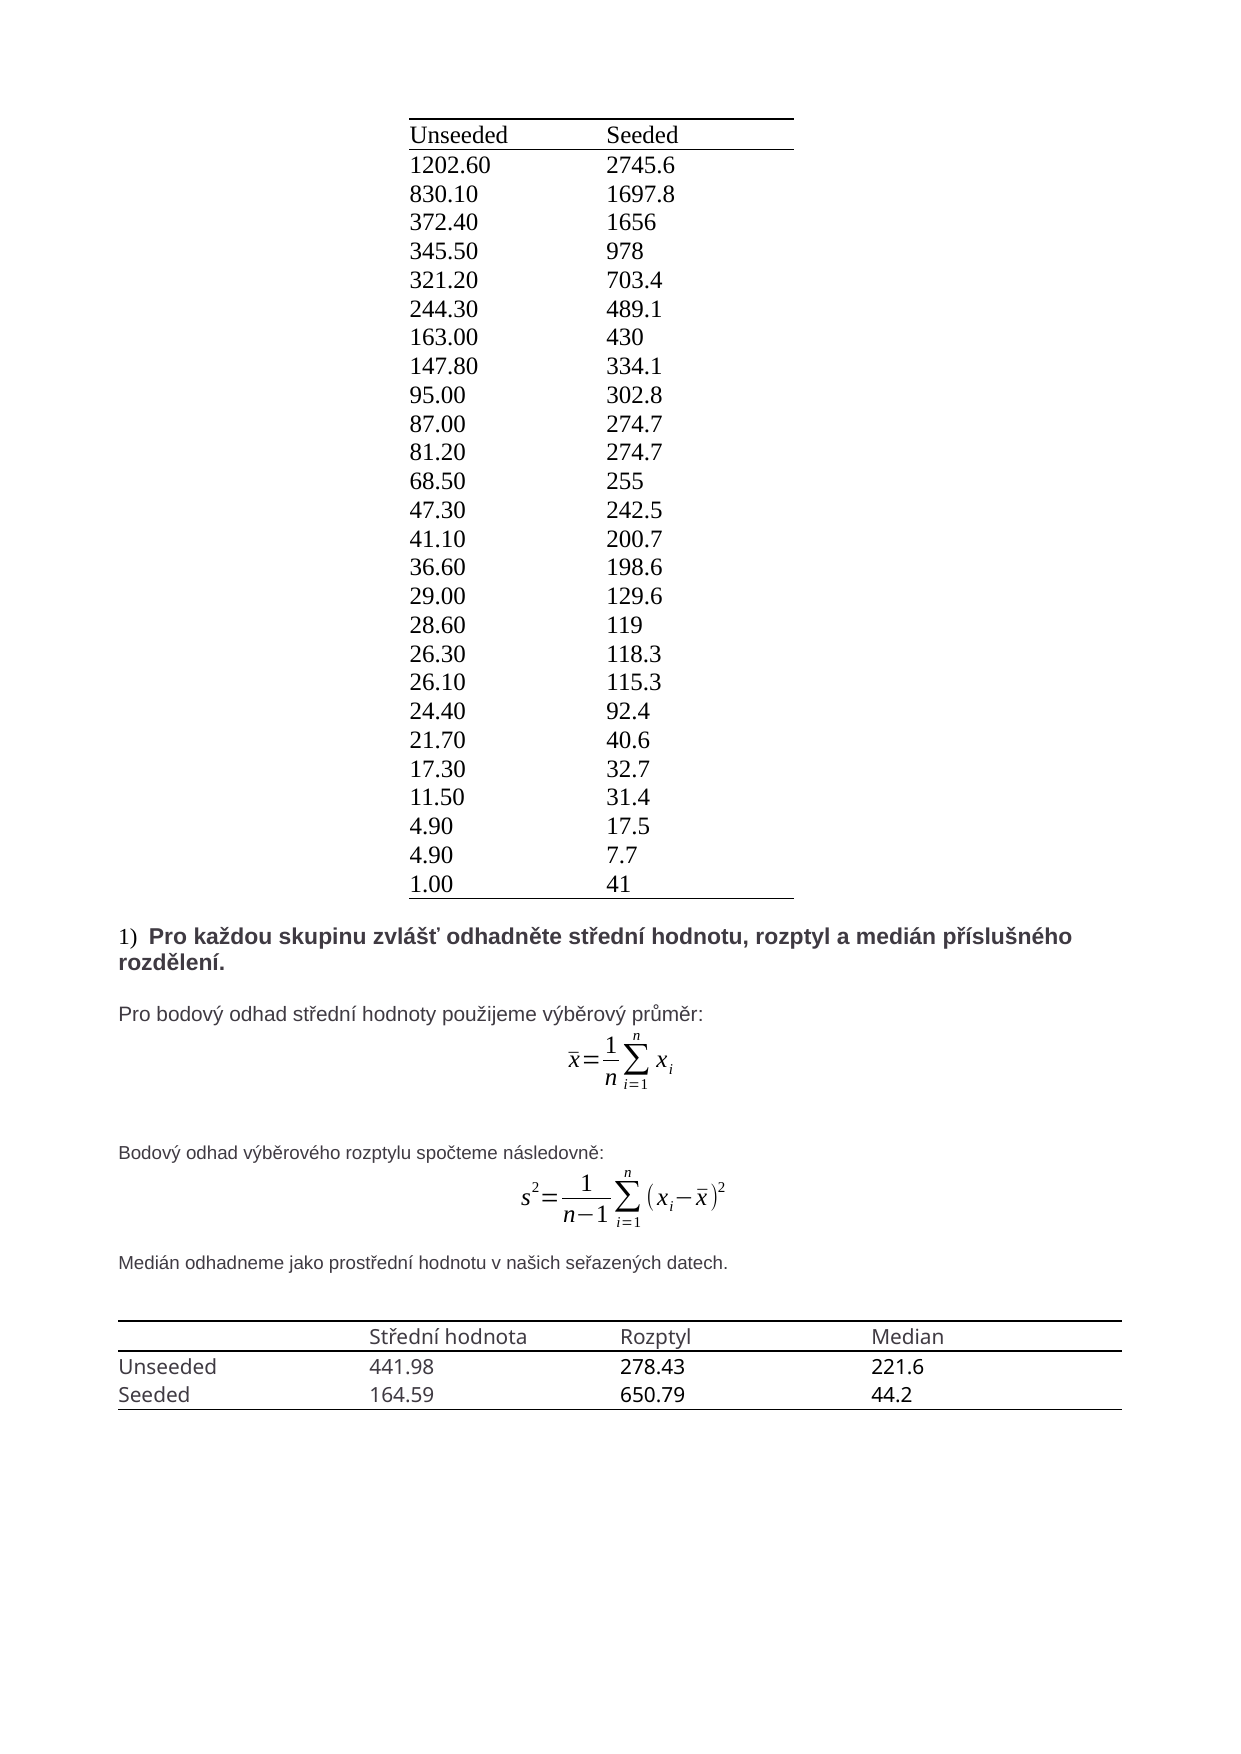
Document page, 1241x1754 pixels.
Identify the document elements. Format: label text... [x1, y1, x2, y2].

table_cell 221.6 [871, 1352, 1122, 1380]
table_cell 36.60 [409, 553, 606, 581]
table_cell 274.7 [606, 438, 794, 466]
table_cell 650.79 [620, 1380, 871, 1409]
table_header Median [871, 1322, 1122, 1350]
table_cell 2745.6 [606, 150, 794, 179]
table_cell 26.10 [409, 668, 606, 696]
table_cell 7.7 [606, 840, 794, 869]
table_cell 26.30 [409, 639, 606, 667]
table_cell 302.8 [606, 380, 794, 409]
table_cell 1697.8 [606, 179, 794, 207]
table_cell 334.1 [606, 351, 794, 380]
text Bodový odhad výběrového rozptylu spočteme následovně: [118, 1142, 1122, 1163]
table_cell 489.1 [606, 294, 794, 322]
table_cell 345.50 [409, 236, 606, 265]
table_cell 17.5 [606, 811, 794, 840]
table_cell 978 [606, 236, 794, 265]
text Medián odhadneme jako prostřední hodnotu v našich seřazených datech. [118, 1252, 1122, 1273]
table_cell 115.3 [606, 668, 794, 696]
table_header Seeded [606, 120, 794, 148]
table_cell 274.7 [606, 409, 794, 437]
table_cell 4.90 [409, 811, 606, 840]
table_cell 430 [606, 323, 794, 351]
table_cell 41 [606, 869, 794, 897]
table_cell 255 [606, 466, 794, 495]
table_cell 372.40 [409, 208, 606, 236]
table_cell 28.60 [409, 610, 606, 639]
table_cell 200.7 [606, 524, 794, 552]
table_header [118, 1322, 369, 1350]
table_cell 68.50 [409, 466, 606, 495]
table_cell 17.30 [409, 754, 606, 782]
table_cell 242.5 [606, 495, 794, 524]
table_header Střední hodnota [369, 1322, 620, 1350]
table_cell 198.6 [606, 553, 794, 581]
table_cell 321.20 [409, 265, 606, 294]
table_cell 147.80 [409, 351, 606, 380]
text 1) Pro každou skupinu zvlášť odhadněte střední hodnotu, rozptyl a medián příslušného rozdělení. [118, 923, 1122, 976]
table_cell 11.50 [409, 783, 606, 811]
table_cell 244.30 [409, 294, 606, 322]
table_cell 47.30 [409, 495, 606, 524]
table_cell 1202.60 [409, 150, 606, 179]
table_cell 44.2 [871, 1380, 1122, 1409]
table_cell 87.00 [409, 409, 606, 437]
table_cell 31.4 [606, 783, 794, 811]
table_cell 441.98 [369, 1352, 620, 1380]
table_cell 164.59 [369, 1380, 620, 1409]
table_cell 119 [606, 610, 794, 639]
table_cell Seeded [118, 1380, 369, 1409]
table_cell 24.40 [409, 696, 606, 725]
table_cell 1.00 [409, 869, 606, 897]
table_cell Unseeded [118, 1352, 369, 1380]
table_header Rozptyl [620, 1322, 871, 1350]
table_cell 41.10 [409, 524, 606, 552]
text Pro bodový odhad střední hodnoty použijeme výběrový průměr: [118, 1002, 1122, 1026]
table_cell 278.43 [620, 1352, 871, 1380]
table_cell 1656 [606, 208, 794, 236]
table_cell 163.00 [409, 323, 606, 351]
table_cell 95.00 [409, 380, 606, 409]
table_cell 118.3 [606, 639, 794, 667]
table_cell 40.6 [606, 725, 794, 754]
table_cell 92.4 [606, 696, 794, 725]
table_cell 29.00 [409, 581, 606, 610]
table_cell 4.90 [409, 840, 606, 869]
table_cell 32.7 [606, 754, 794, 782]
table_cell 21.70 [409, 725, 606, 754]
table_cell 129.6 [606, 581, 794, 610]
table_header Unseeded [409, 120, 606, 148]
table_cell 703.4 [606, 265, 794, 294]
table_cell 81.20 [409, 438, 606, 466]
table_cell 830.10 [409, 179, 606, 207]
